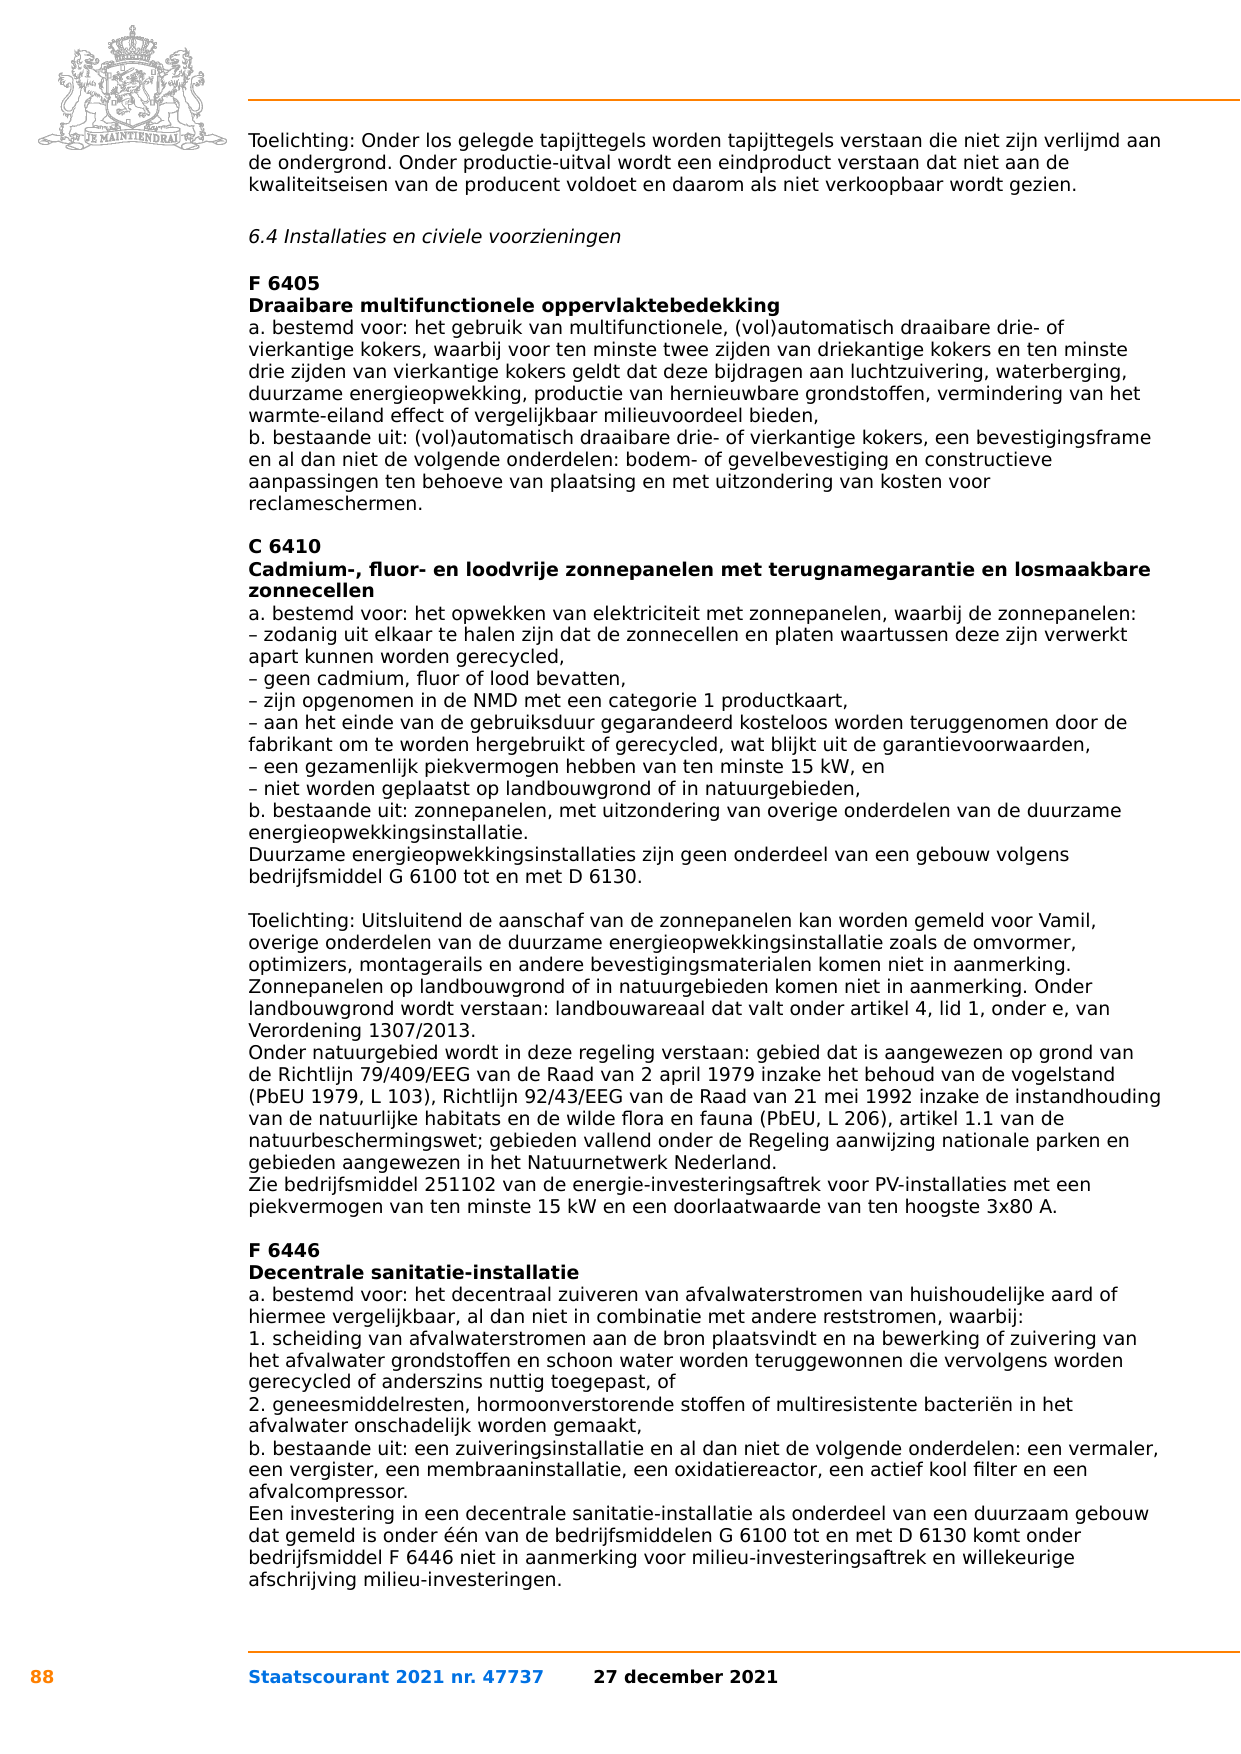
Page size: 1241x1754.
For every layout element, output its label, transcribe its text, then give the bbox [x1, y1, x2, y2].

text a. bestemd voor: het gebruik van multifunctionele, (vol)automatisch draaibare drie- of vierkantige kokers, waarbij voor ten minste twee zijden van driekantige kokers en ten minste drie zijden van vierkantige kokers geldt dat deze bijdragen aan luchtzuivering, waterberging, duurzame energieopwekking, productie van hernieuwbare grondstoffen, vermindering van het warmte-eiland effect of vergelijkbaar milieuvoordeel bieden, [248, 317, 1163, 427]
text Decentrale sanitatie-installatie [248, 1262, 1163, 1283]
text b. bestaande uit: (vol)automatisch draaibare drie- of vierkantige kokers, een bevestigingsframe en al dan niet de volgende onderdelen: bodem- of gevelbevestiging en constructieve aanpassingen ten behoeve van plaatsing en met uitzondering van kosten voor reclameschermen. [248, 427, 1163, 514]
text – niet worden geplaatst op landbouwgrond of in natuurgebieden, [248, 778, 1163, 800]
text – aan het einde van de gebruiksduur gegarandeerd kosteloos worden teruggenomen door de fabrikant om te worden hergebruikt of gerecycled, wat blijkt uit de garantievoorwaarden, [248, 712, 1163, 756]
text – geen cadmium, fluor of lood bevatten, [248, 668, 1163, 690]
text F 6446 [248, 1239, 1163, 1262]
text – zodanig uit elkaar te halen zijn dat de zonnecellen en platen waartussen deze zijn verwerkt apart kunnen worden gerecycled, [248, 624, 1163, 668]
text Onder natuurgebied wordt in deze regeling verstaan: gebied dat is aangewezen op grond van de Richtlijn 79/409/EEG van de Raad van 2 april 1979 inzake het behoud van de vogelstand (PbEU 1979, L 103), Richtlijn 92/43/EEG van de Raad van 21 mei 1992 inzake de instandhouding van de natuurlijke habitats en de wilde flora en fauna (PbEU, L 206), artikel 1.1 van de natuurbeschermingswet; gebieden vallend onder de Regeling aanwijzing nationale parken en gebieden aangewezen in het Natuurnetwerk Nederland. [248, 1042, 1163, 1174]
text a. bestemd voor: het opwekken van elektriciteit met zonnepanelen, waarbij de zonnepanelen: [248, 602, 1163, 624]
subtitle 6.4 Installaties en civiele voorzieningen [248, 226, 1163, 248]
text Een investering in een decentrale sanitatie-installatie als onderdeel van een duurzaam gebouw dat gemeld is onder één van de bedrijfsmiddelen G 6100 tot en met D 6130 komt onder bedrijfsmiddel F 6446 niet in aanmerking voor milieu-investeringsaftrek en willekeurige afschrijving milieu-investeringen. [248, 1503, 1163, 1591]
picture [38, 25, 227, 150]
text Zonnepanelen op landbouwgrond of in natuurgebieden komen niet in aanmerking. Onder landbouwgrond wordt verstaan: landbouwareaal dat valt onder artikel 4, lid 1, onder e, van Verordening 1307/2013. [248, 976, 1163, 1042]
text – een gezamenlijk piekvermogen hebben van ten minste 15 kW, en [248, 756, 1163, 778]
text Draaibare multifunctionele oppervlaktebedekking [248, 295, 1163, 317]
text Toelichting: Uitsluitend de aanschaf van de zonnepanelen kan worden gemeld voor Vamil, overige onderdelen van de duurzame energieopwekkingsinstallatie zoals de omvormer, optimizers, montagerails en andere bevestigingsmaterialen komen niet in aanmerking. [248, 910, 1163, 976]
text C 6410 [248, 536, 1163, 558]
text b. bestaande uit: een zuiveringsinstallatie en al dan niet de volgende onderdelen: een vermaler, een vergister, een membraaninstallatie, een oxidatiereactor, een actief kool filter en een afvalcompressor. [248, 1437, 1163, 1503]
text a. bestemd voor: het decentraal zuiveren van afvalwaterstromen van huishoudelijke aard of hiermee vergelijkbaar, al dan niet in combinatie met andere reststromen, waarbij: [248, 1283, 1163, 1327]
text 2. geneesmiddelresten, hormoonverstorende stoffen of multiresistente bacteriën in het afvalwater onschadelijk worden gemaakt, [248, 1393, 1163, 1437]
text Cadmium-, fluor- en loodvrije zonnepanelen met terugnamegarantie en losmaakbare zonnecellen [248, 558, 1163, 602]
text 1. scheiding van afvalwaterstromen aan de bron plaatsvindt en na bewerking of zuivering van het afvalwater grondstoffen en schoon water worden teruggewonnen die vervolgens worden gerecycled of anderszins nuttig toegepast, of [248, 1327, 1163, 1393]
text b. bestaande uit: zonnepanelen, met uitzondering van overige onderdelen van de duurzame energieopwekkingsinstallatie. [248, 800, 1163, 844]
text Toelichting: Onder los gelegde tapijttegels worden tapijttegels verstaan die niet zijn verlijmd aan de ondergrond. Onder productie-uitval wordt een eindproduct verstaan dat niet aan de kwaliteitseisen van de producent voldoet en daarom als niet verkoopbaar wordt gezien. [248, 130, 1163, 196]
text Duurzame energieopwekkingsinstallaties zijn geen onderdeel van een gebouw volgens bedrijfsmiddel G 6100 tot en met D 6130. [248, 844, 1163, 888]
text – zijn opgenomen in de NMD met een categorie 1 productkaart, [248, 690, 1163, 712]
text Zie bedrijfsmiddel 251102 van de energie-investeringsaftrek voor PV-installaties met een piekvermogen van ten minste 15 kW en een doorlaatwaarde van ten hoogste 3x80 A. [248, 1174, 1163, 1218]
text F 6405 [248, 273, 1163, 295]
